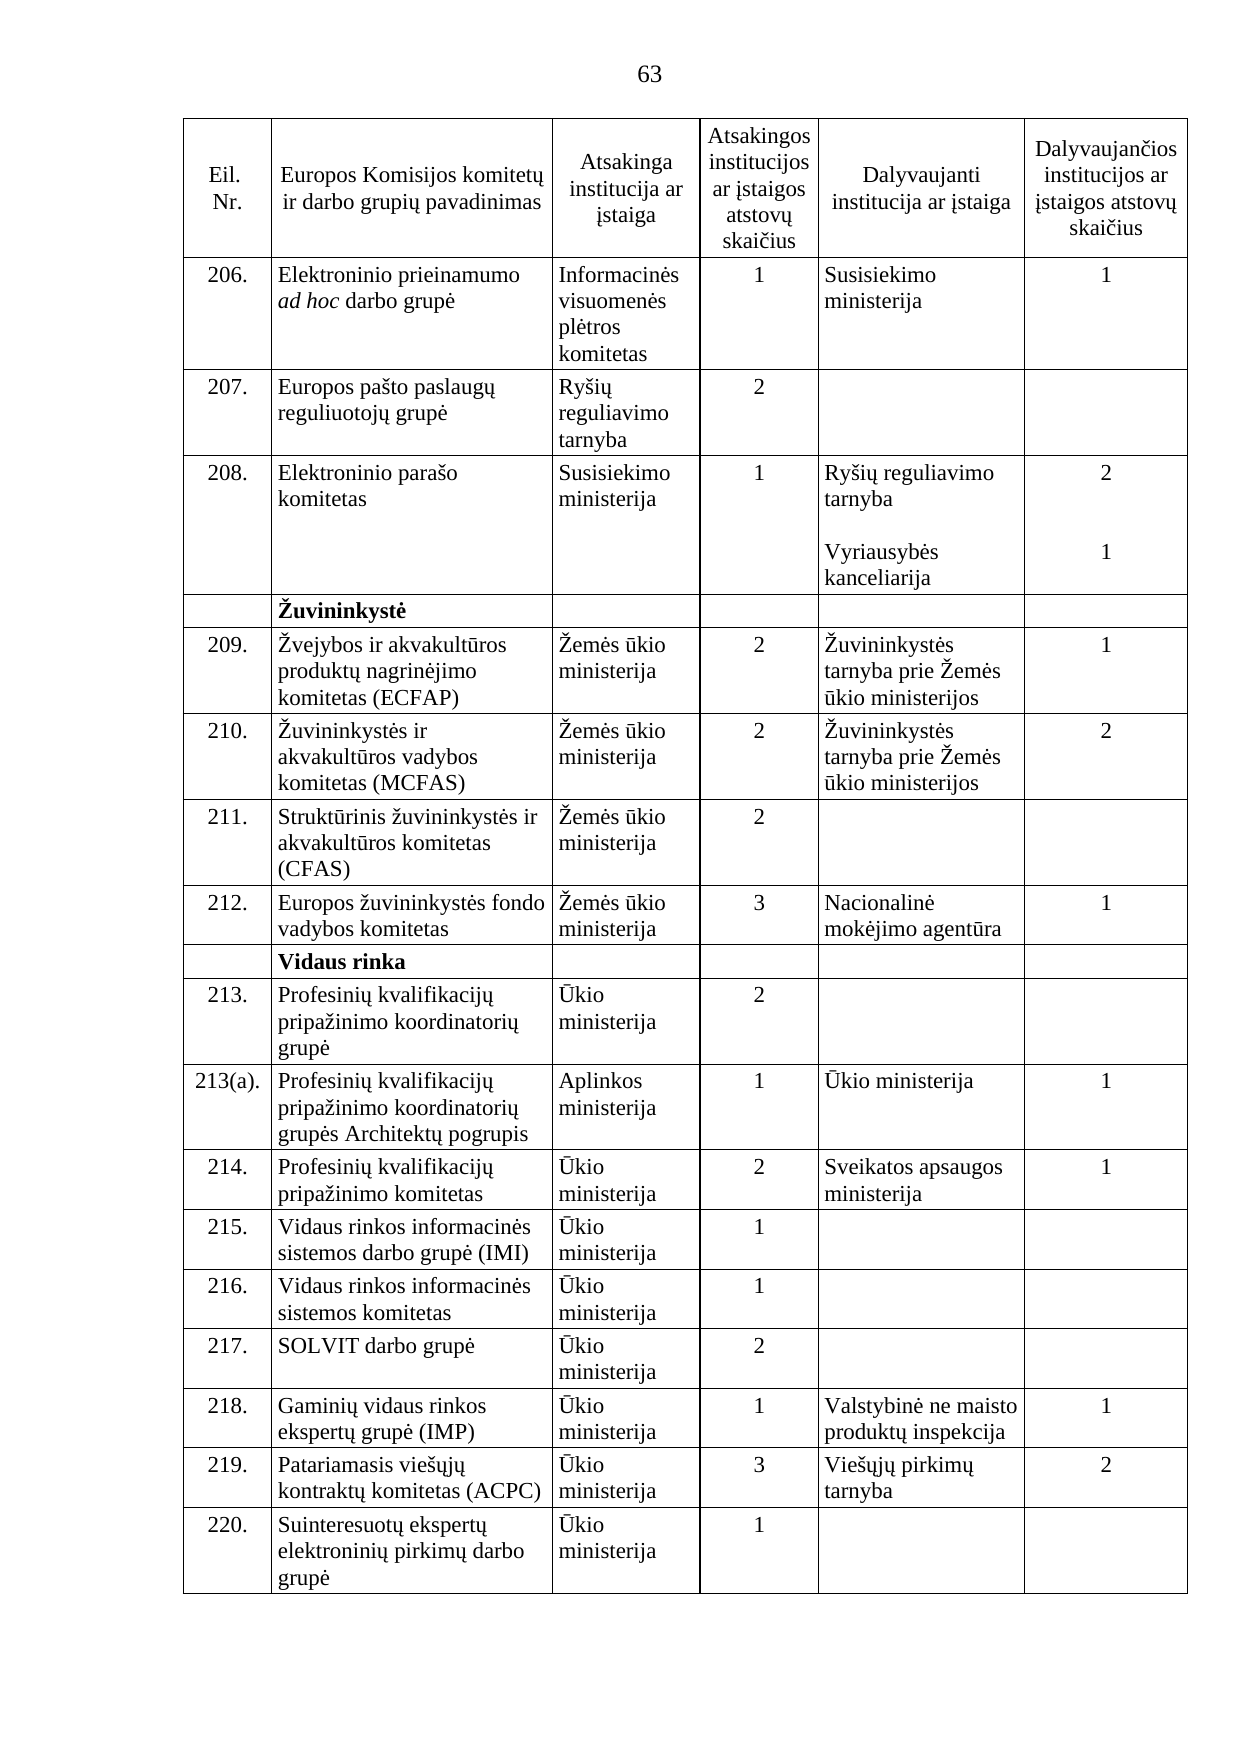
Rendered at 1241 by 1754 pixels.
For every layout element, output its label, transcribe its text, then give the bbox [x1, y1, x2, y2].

table_cell 1 [1025, 628, 1187, 713]
table_cell Ūkio ministerija [553, 1448, 699, 1507]
table_cell 1 [1025, 1065, 1187, 1149]
table_cell [1025, 979, 1187, 1063]
table_cell 2 [701, 1150, 818, 1209]
table_cell 214. [184, 1150, 271, 1209]
table_cell 2 [1025, 1448, 1187, 1507]
table_cell [553, 945, 699, 977]
table_cell 220. [184, 1508, 271, 1593]
table_cell [1025, 1508, 1187, 1593]
table_header Atsakinga institucija ar įstaiga [553, 119, 699, 257]
table_cell 1 [701, 1508, 818, 1593]
table_cell [1025, 800, 1187, 885]
table_cell Ūkio ministerija [553, 1210, 699, 1268]
table_cell Ūkio ministerija [553, 979, 699, 1063]
table_cell [701, 595, 818, 627]
table_cell 2 1 [1025, 456, 1187, 594]
table_cell [184, 595, 271, 627]
table_cell Žemės ūkio ministerija [553, 628, 699, 713]
table_cell Patariamasis viešųjų kontraktų komitetas (ACPC) [272, 1448, 552, 1507]
table_cell Sveikatos apsaugos ministerija [819, 1150, 1024, 1209]
table_cell 1 [701, 1065, 818, 1149]
table_cell 1 [1025, 1389, 1187, 1447]
table_cell Žemės ūkio ministerija [553, 714, 699, 799]
table_cell Žemės ūkio ministerija [553, 886, 699, 944]
table_cell 2 [1025, 714, 1187, 799]
table_cell Žemės ūkio ministerija [553, 800, 699, 885]
table_cell 2 [701, 628, 818, 713]
table_cell [184, 945, 271, 977]
table_cell 3 [701, 886, 818, 944]
table_cell Europos žuvininkystės fondo vadybos komitetas [272, 886, 552, 944]
table_cell [1025, 1210, 1187, 1268]
table_cell Susisiekimo ministerija [819, 258, 1024, 369]
table_header Eil. Nr. [184, 119, 271, 257]
table_cell [819, 1508, 1024, 1593]
table_cell 218. [184, 1389, 271, 1447]
table_cell Elektroninio parašo komitetas [272, 456, 552, 594]
table_cell Ūkio ministerija [553, 1389, 699, 1447]
table_cell Susisiekimo ministerija [553, 456, 699, 594]
table_cell 1 [1025, 1150, 1187, 1209]
table_cell [819, 1210, 1024, 1268]
table_cell 217. [184, 1329, 271, 1388]
table_cell 2 [701, 979, 818, 1063]
table_cell Nacionalinė mokėjimo agentūra [819, 886, 1024, 944]
table_cell 1 [701, 1270, 818, 1328]
table_cell Vidaus rinkos informacinės sistemos darbo grupė (IMI) [272, 1210, 552, 1268]
table_cell Informacinės visuomenės plėtros komitetas [553, 258, 699, 369]
table_cell 209. [184, 628, 271, 713]
table_cell Viešųjų pirkimų tarnyba [819, 1448, 1024, 1507]
table_cell [1025, 945, 1187, 977]
table_cell 213. [184, 979, 271, 1063]
table_cell SOLVIT darbo grupė [272, 1329, 552, 1388]
table_cell Ryšių reguliavimo tarnyba [553, 370, 699, 455]
table_cell Profesinių kvalifikacijų pripažinimo koordinatorių grupė [272, 979, 552, 1063]
table_header Dalyvaujanti institucija ar įstaiga [819, 119, 1024, 257]
table_cell Vidaus rinkos informacinės sistemos komitetas [272, 1270, 552, 1328]
table_cell 211. [184, 800, 271, 885]
table_cell [1025, 595, 1187, 627]
table_header Dalyvaujančios institucijos ar įstaigos atstovų skaičius [1025, 119, 1187, 257]
table_cell [819, 945, 1024, 977]
table_cell 213(a). [184, 1065, 271, 1149]
table_cell Ūkio ministerija [553, 1270, 699, 1328]
table_cell 1 [701, 1210, 818, 1268]
table_cell [1025, 1329, 1187, 1388]
table_cell Valstybinė ne maisto produktų inspekcija [819, 1389, 1024, 1447]
table_cell Ūkio ministerija [819, 1065, 1024, 1149]
table_cell Aplinkos ministerija [553, 1065, 699, 1149]
table_cell 2 [701, 714, 818, 799]
table_cell 210. [184, 714, 271, 799]
table_cell [819, 595, 1024, 627]
table_cell Žuvininkystė [272, 595, 552, 627]
table_cell Profesinių kvalifikacijų pripažinimo komitetas [272, 1150, 552, 1209]
table_cell 3 [701, 1448, 818, 1507]
table_cell Struktūrinis žuvininkystės ir akvakultūros komitetas (CFAS) [272, 800, 552, 885]
table_cell [1025, 370, 1187, 455]
table_cell Elektroninio prieinamumo ad hoc darbo grupė [272, 258, 552, 369]
table_cell Vidaus rinka [272, 945, 552, 977]
table_cell Žuvininkystės tarnyba prie Žemės ūkio ministerijos [819, 714, 1024, 799]
table_cell 1 [701, 1389, 818, 1447]
table_cell [1025, 1270, 1187, 1328]
table_cell 2 [701, 1329, 818, 1388]
table_cell 216. [184, 1270, 271, 1328]
table_cell Ryšių reguliavimo tarnyba Vyriausybės kanceliarija [819, 456, 1024, 594]
table_cell 2 [701, 800, 818, 885]
table_header Europos Komisijos komitetų ir darbo grupių pavadinimas [272, 119, 552, 257]
table_cell [553, 595, 699, 627]
table_cell Gaminių vidaus rinkos ekspertų grupė (IMP) [272, 1389, 552, 1447]
table_cell 1 [701, 456, 818, 594]
table_cell Žvejybos ir akvakultūros produktų nagrinėjimo komitetas (ECFAP) [272, 628, 552, 713]
table_cell 1 [1025, 886, 1187, 944]
table_cell [819, 800, 1024, 885]
table_cell 208. [184, 456, 271, 594]
table_cell 1 [701, 258, 818, 369]
table_cell [819, 1270, 1024, 1328]
table_cell [819, 370, 1024, 455]
table_cell Žuvininkystės tarnyba prie Žemės ūkio ministerijos [819, 628, 1024, 713]
table_cell 206. [184, 258, 271, 369]
table_header Atsakingos institucijos ar įstaigos atstovų skaičius [701, 119, 818, 257]
table_cell Ūkio ministerija [553, 1150, 699, 1209]
table_cell 207. [184, 370, 271, 455]
table_cell Ūkio ministerija [553, 1329, 699, 1388]
table_cell Europos pašto paslaugų reguliuotojų grupė [272, 370, 552, 455]
table_cell Suinteresuotų ekspertų elektroninių pirkimų darbo grupė [272, 1508, 552, 1593]
table_cell 212. [184, 886, 271, 944]
table_cell 2 [701, 370, 818, 455]
table_cell Žuvininkystės ir akvakultūros vadybos komitetas (MCFAS) [272, 714, 552, 799]
table_cell [819, 979, 1024, 1063]
table_cell Ūkio ministerija [553, 1508, 699, 1593]
table_cell [819, 1329, 1024, 1388]
table_cell 215. [184, 1210, 271, 1268]
table_cell Profesinių kvalifikacijų pripažinimo koordinatorių grupės Architektų pogrupis [272, 1065, 552, 1149]
table_cell 219. [184, 1448, 271, 1507]
table_cell 1 [1025, 258, 1187, 369]
table_cell [701, 945, 818, 977]
